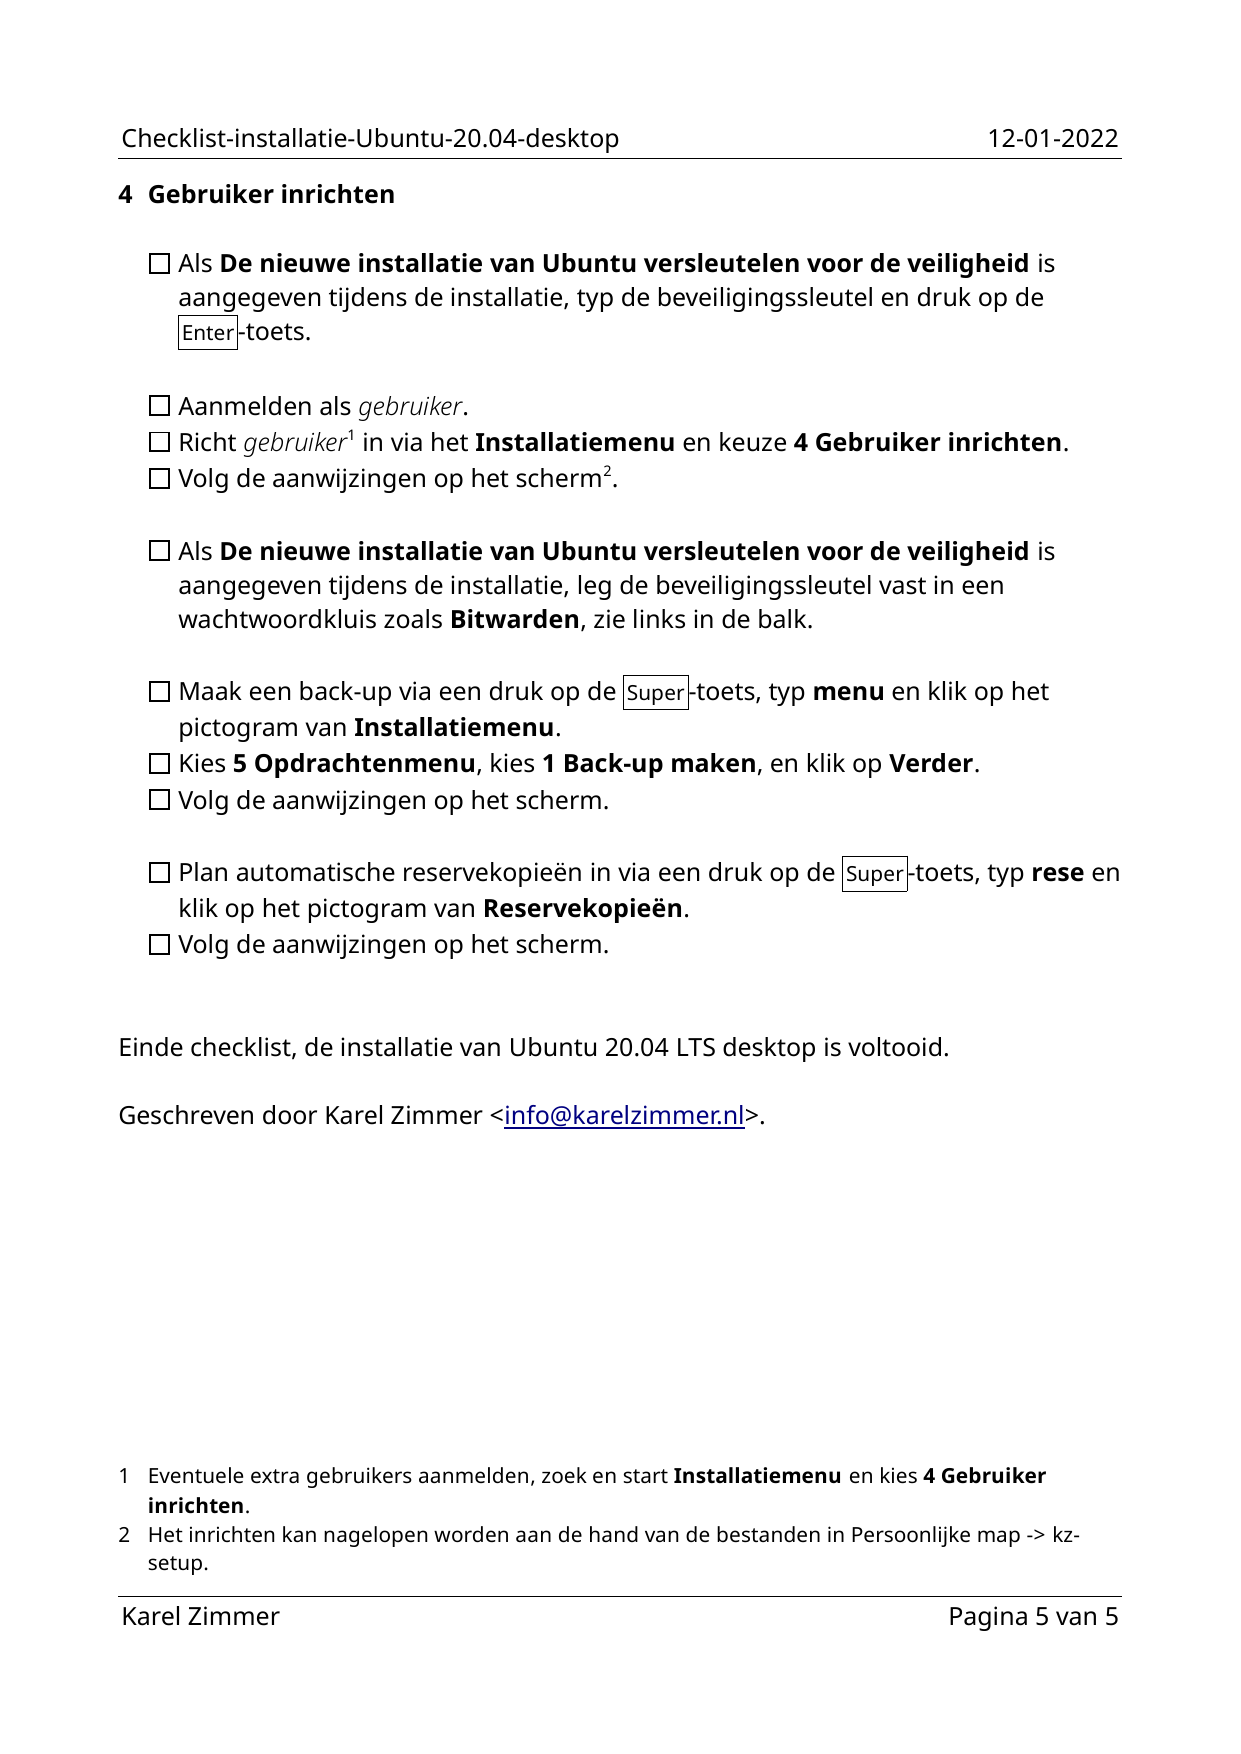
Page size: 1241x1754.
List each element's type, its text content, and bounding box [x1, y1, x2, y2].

table_cell Volg de aanwijzingen op het scherm. [177, 926, 1122, 962]
table_cell Volg de aanwijzingen op het scherm. [177, 460, 1122, 496]
table_cell [141, 496, 177, 532]
list Gebruiker inrichten [118, 177, 1122, 211]
table_header [141, 245, 177, 351]
table_cell [141, 673, 177, 745]
table_cell [177, 351, 1122, 387]
table_cell [141, 781, 177, 818]
table_cell [177, 818, 1122, 854]
table_cell [141, 460, 177, 496]
text Einde checklist, de installatie van Ubuntu 20.04 LTS desktop is voltooid. [118, 1030, 1122, 1064]
table_cell Richt gebruiker in via het Installatiemenu en keuze 4 Gebruiker inrichten. [177, 424, 1122, 460]
table_cell Als De nieuwe installatie van Ubuntu versleutelen voor de veiligheid is aangegeven tijdens de installatie, leg de beveiligingssleutel vast in een wachtwoordkluis zoals Bitwarden, zie links in de balk. [177, 533, 1122, 637]
table_cell [141, 637, 177, 673]
table_cell [141, 854, 177, 926]
table_cell [141, 388, 177, 424]
table_cell [177, 637, 1122, 673]
table_cell Aanmelden als gebruiker. [177, 388, 1122, 424]
table_cell [141, 818, 177, 854]
table_cell [141, 533, 177, 637]
table_cell Kies 5 Opdrachtenmenu, kies 1 Back-up maken, en klik op Verder. [177, 745, 1122, 781]
table_cell [177, 496, 1122, 532]
text Geschreven door Karel Zimmer <info@karelzimmer.nl>. [118, 1098, 1122, 1132]
table_cell Plan automatische reservekopieën in via een druk op de Super-toets, typ rese en klik op het pictogram van Reservekopieën. [177, 854, 1122, 926]
table_cell [141, 926, 177, 962]
table_cell [141, 745, 177, 781]
table_cell [141, 351, 177, 387]
table_cell Maak een back-up via een druk op de Super-toets, typ menu en klik op het pictogram van Installatiemenu. [177, 673, 1122, 745]
table_cell Volg de aanwijzingen op het scherm. [177, 781, 1122, 818]
table_cell [141, 424, 177, 460]
table_header Als De nieuwe installatie van Ubuntu versleutelen voor de veiligheid is aangegeven tijdens de installatie, typ de beveiligingssleutel en druk op de Enter-toets. [177, 245, 1122, 351]
